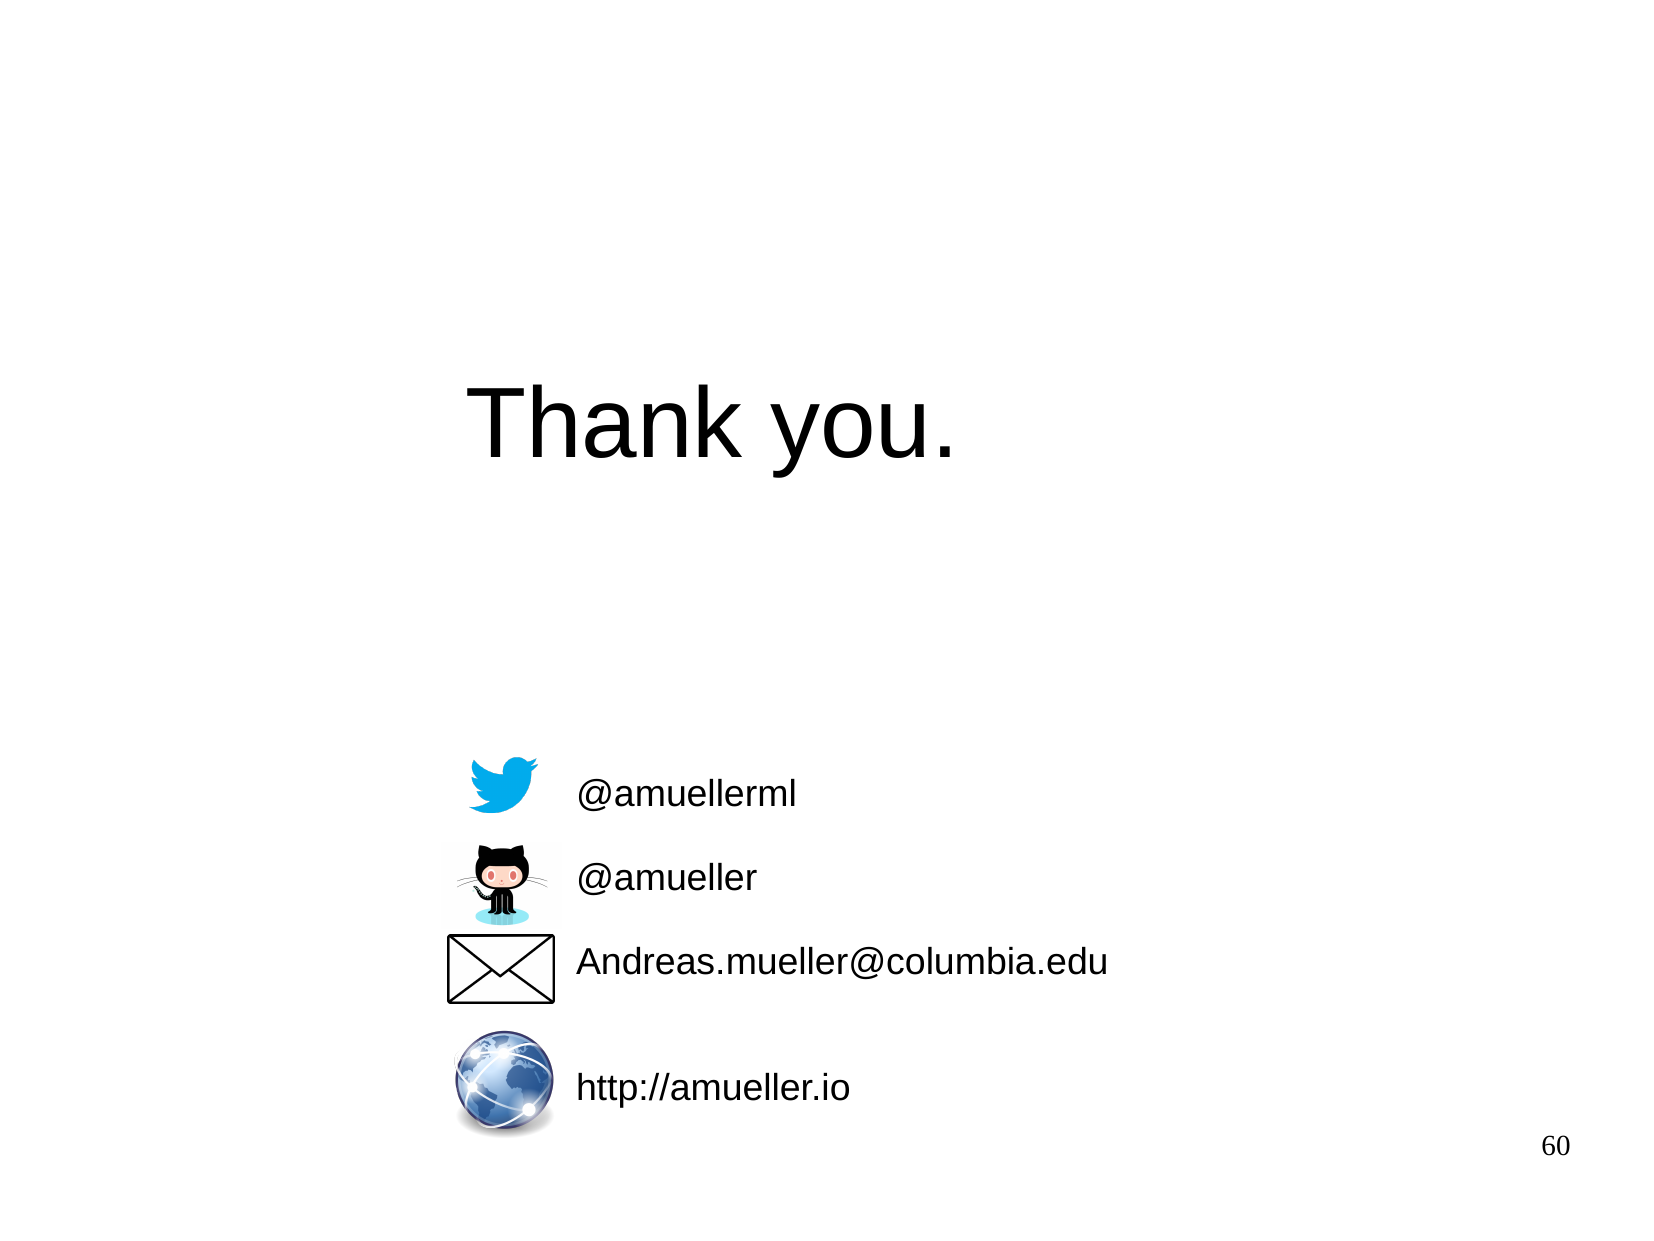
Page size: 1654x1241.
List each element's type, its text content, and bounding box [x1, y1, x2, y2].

picture [447, 934, 555, 1004]
picture [444, 1022, 562, 1140]
picture [441, 727, 562, 929]
text_box Thank you. [450, 359, 1561, 599]
text_box @amuellerml @amueller Andreas.mueller@columbia.edu http://amueller.io [561, 722, 1260, 1116]
